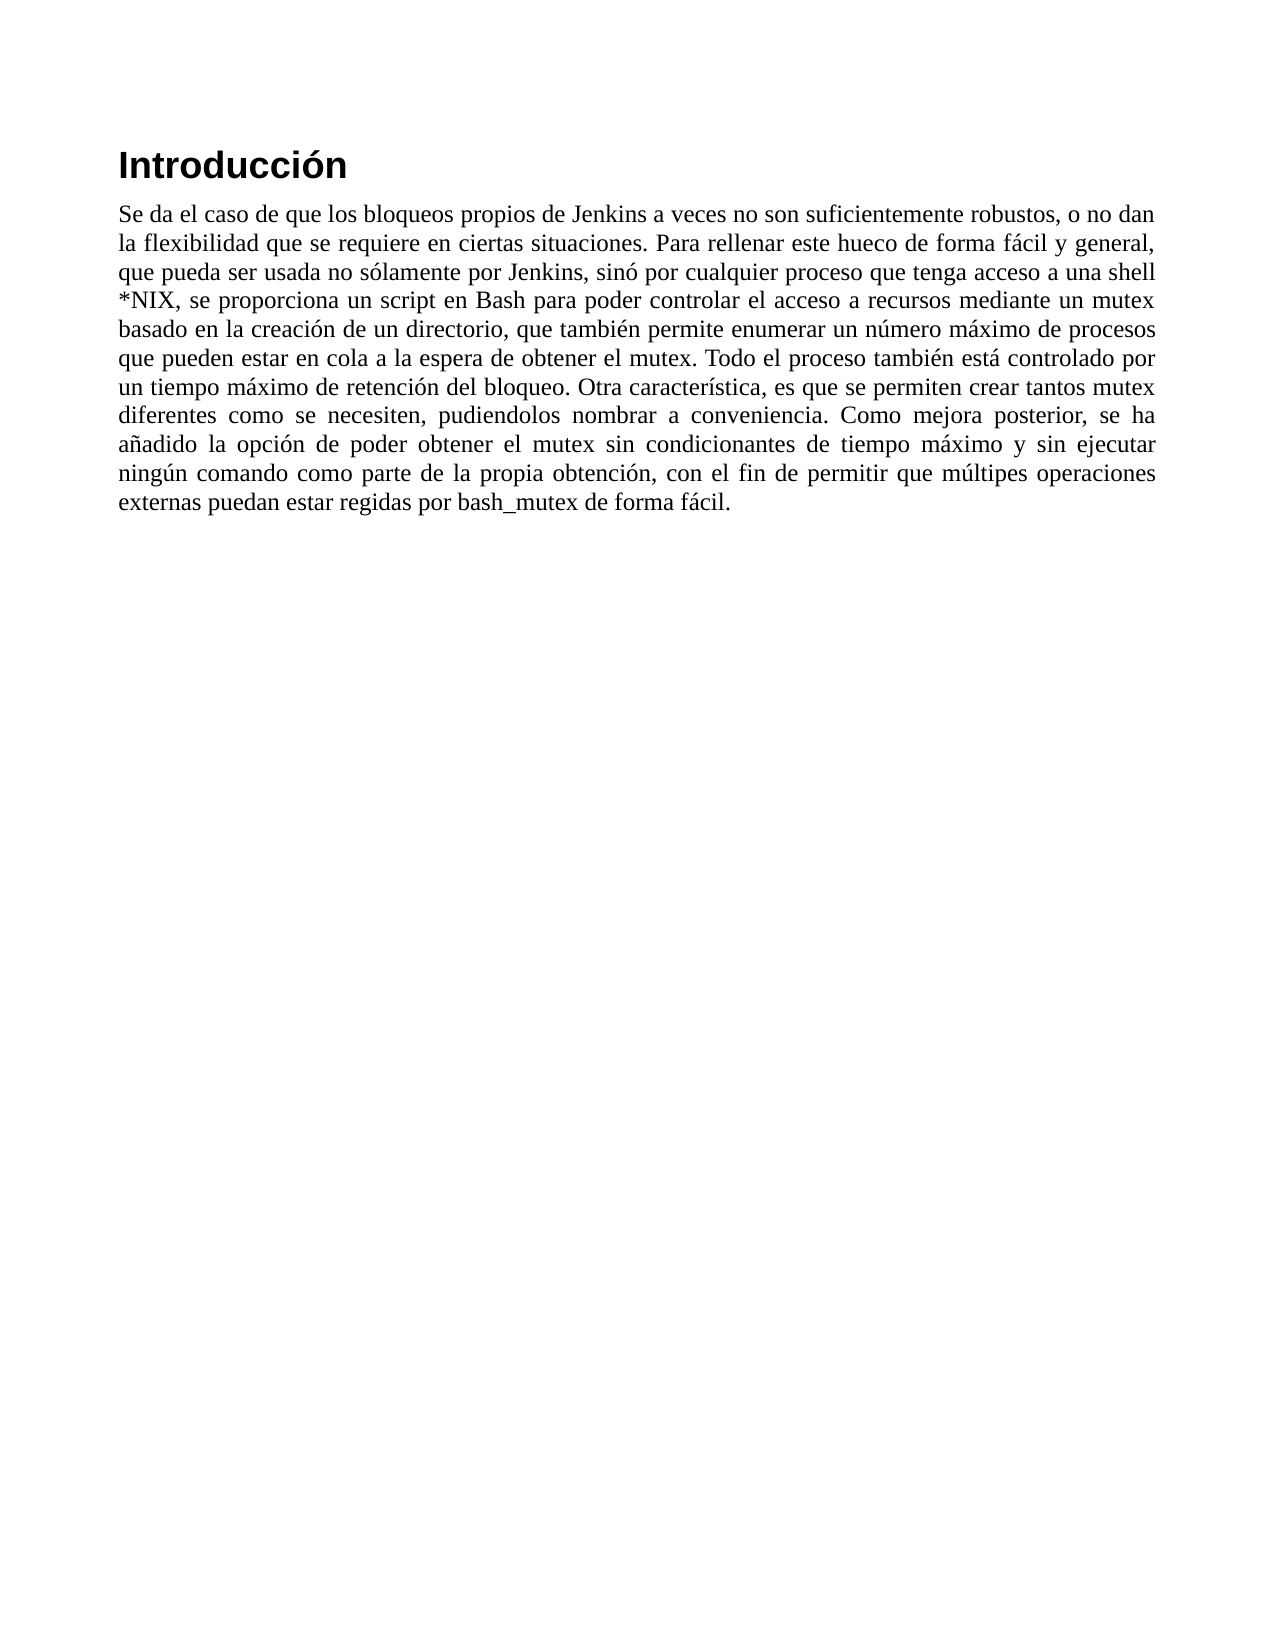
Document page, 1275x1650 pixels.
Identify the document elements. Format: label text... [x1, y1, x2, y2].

subtitle Introducción [118, 143, 1157, 187]
text Se da el caso de que los bloqueos propios de Jenkins a veces no son suficientemente robustos, o no dan la flexibilidad que se requiere en ciertas situaciones. Para rellenar este hueco de forma fácil y general, que pueda ser usada no sólamente por Jenkins, sinó por cualquier proceso que tenga acceso a una shell *NIX, se proporciona un script en Bash para poder controlar el acceso a recursos mediante un mutex basado en la creación de un directorio, que también permite enumerar un número máximo de procesos que pueden estar en cola a la espera de obtener el mutex. Todo el proceso también está controlado por un tiempo máximo de retención del bloqueo. Otra característica, es que se permiten crear tantos mutex diferentes como se necesiten, pudiendolos nombrar a conveniencia. Como mejora posterior, se ha añadido la opción de poder obtener el mutex sin condicionantes de tiempo máximo y sin ejecutar ningún comando como parte de la propia obtención, con el fin de permitir que múltipes operaciones externas puedan estar regidas por bash_mutex de forma fácil. [118, 199, 1157, 516]
